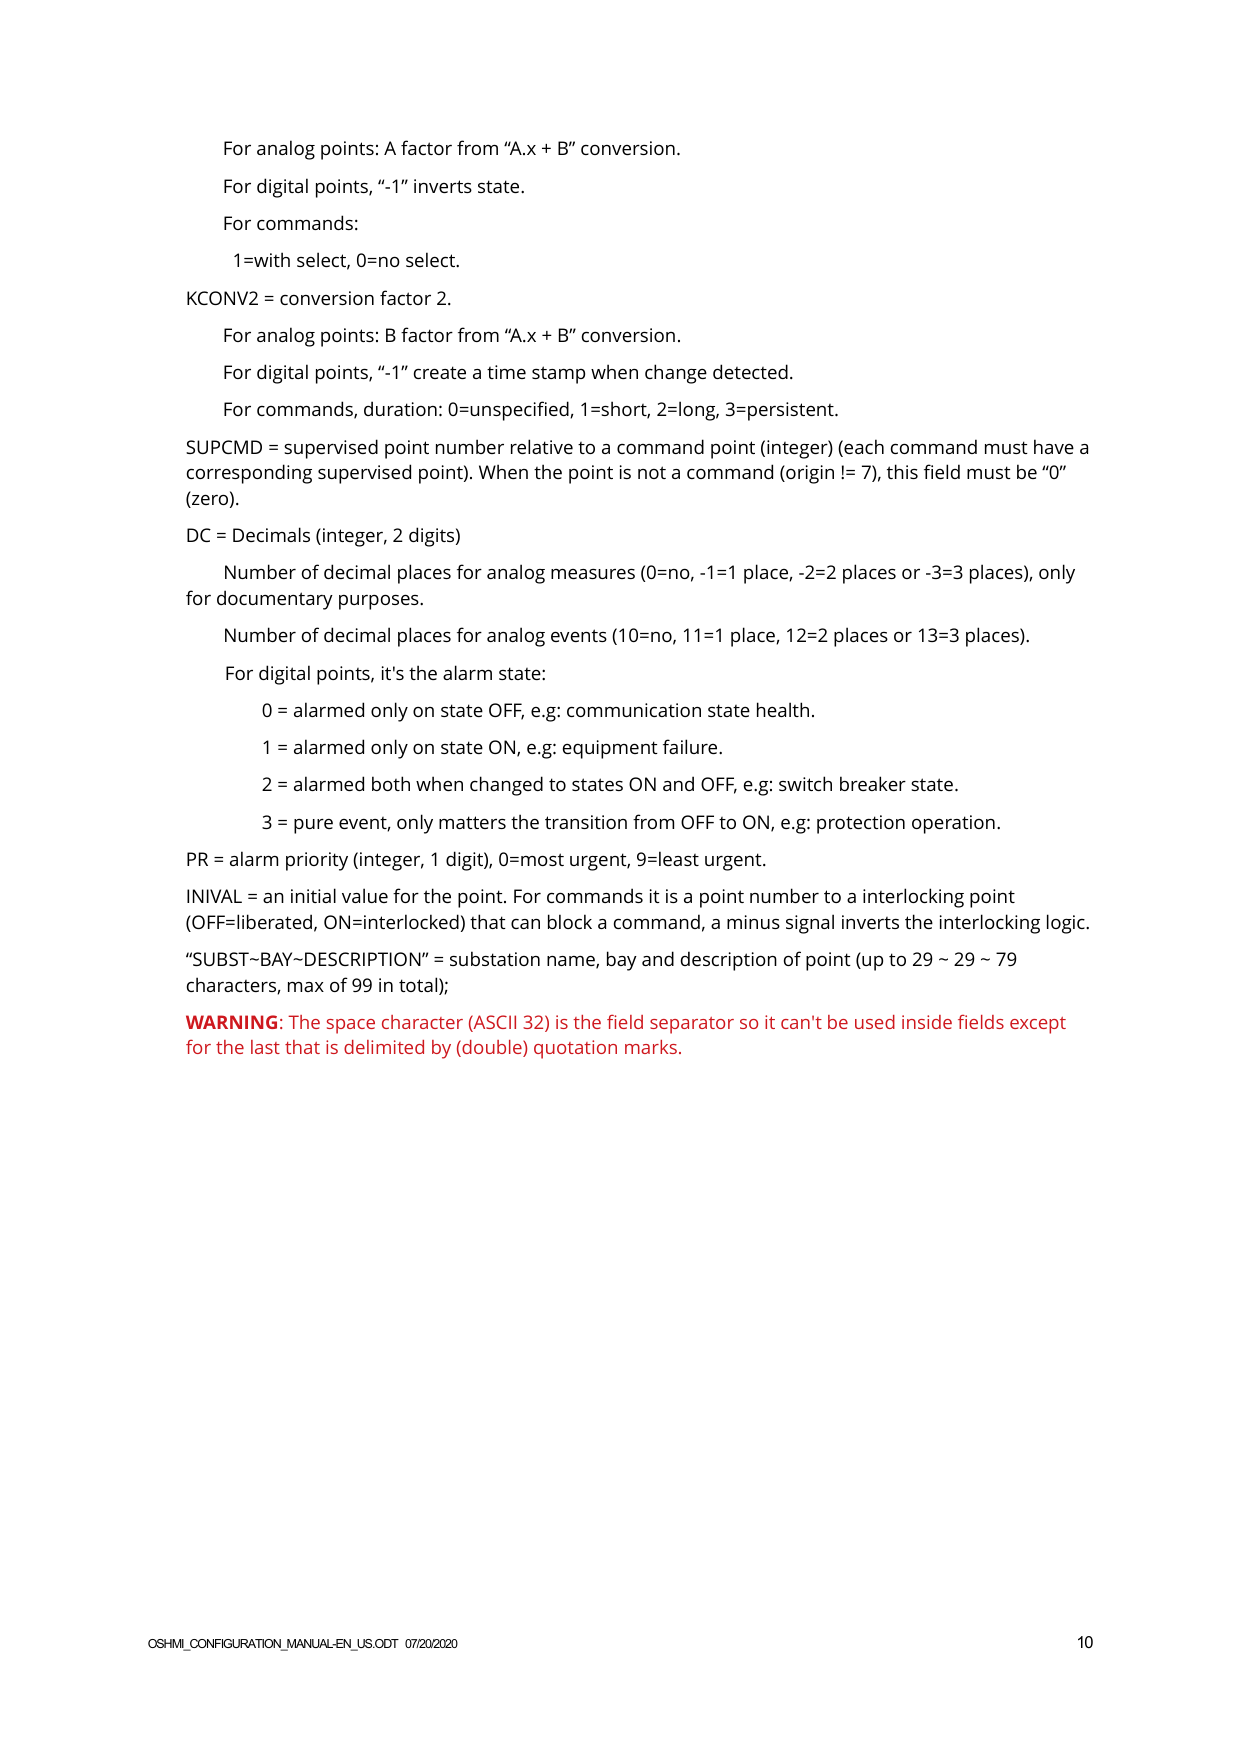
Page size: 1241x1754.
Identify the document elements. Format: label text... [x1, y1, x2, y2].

text 1=with select, 0=no select. [223, 248, 1093, 273]
text For analog points: B factor from “A.x + B” conversion. [223, 322, 1093, 348]
text For digital points, “-1” inverts state. [223, 173, 1093, 199]
text 0 = alarmed only on state OFF, e.g: communication state health. [223, 697, 1093, 723]
text SUPCMD = supervised point number relative to a command point (integer) (each command must have a corresponding supervised point). When the point is not a command (origin != 7), this field must be “0” (zero). [186, 434, 1093, 511]
text Number of decimal places for analog events (10=no, 11=1 place, 12=2 places or 13=3 places). [186, 623, 1093, 648]
text For commands, duration: 0=unspecified, 1=short, 2=long, 3=persistent. [223, 397, 1093, 422]
text DC = Decimals (integer, 2 digits) [186, 522, 1093, 548]
text For digital points, it's the alarm state: [186, 660, 1093, 685]
text For commands: [223, 210, 1093, 236]
text WARNING: The space character (ASCII 32) is the field separator so it can't be used inside fields except for the last that is delimited by (double) quotation marks. [186, 1009, 1093, 1060]
text INIVAL = an initial value for the point. For commands it is a point number to a interlocking point (OFF=liberated, ON=interlocked) that can block a command, a minus signal inverts the interlocking logic. [186, 884, 1093, 935]
text Number of decimal places for analog measures (0=no, -1=1 place, -2=2 places or -3=3 places), only for documentary purposes. [186, 560, 1093, 611]
text “SUBST~BAY~DESCRIPTION” = substation name, bay and description of point (up to 29 ~ 29 ~ 79 characters, max of 99 in total); [186, 946, 1093, 997]
text 2 = alarmed both when changed to states ON and OFF, e.g: switch breaker state. [223, 772, 1093, 797]
text KCONV2 = conversion factor 2. [186, 285, 1093, 311]
text For digital points, “-1” create a time stamp when change detected. [223, 359, 1093, 385]
text 1 = alarmed only on state ON, e.g: equipment failure. [223, 734, 1093, 760]
text PR = alarm priority (integer, 1 digit), 0=most urgent, 9=least urgent. [186, 846, 1093, 872]
text 3 = pure event, only matters the transition from OFF to ON, e.g: protection operation. [223, 809, 1093, 834]
text For analog points: A factor from “A.x + B” conversion. [223, 136, 1093, 161]
